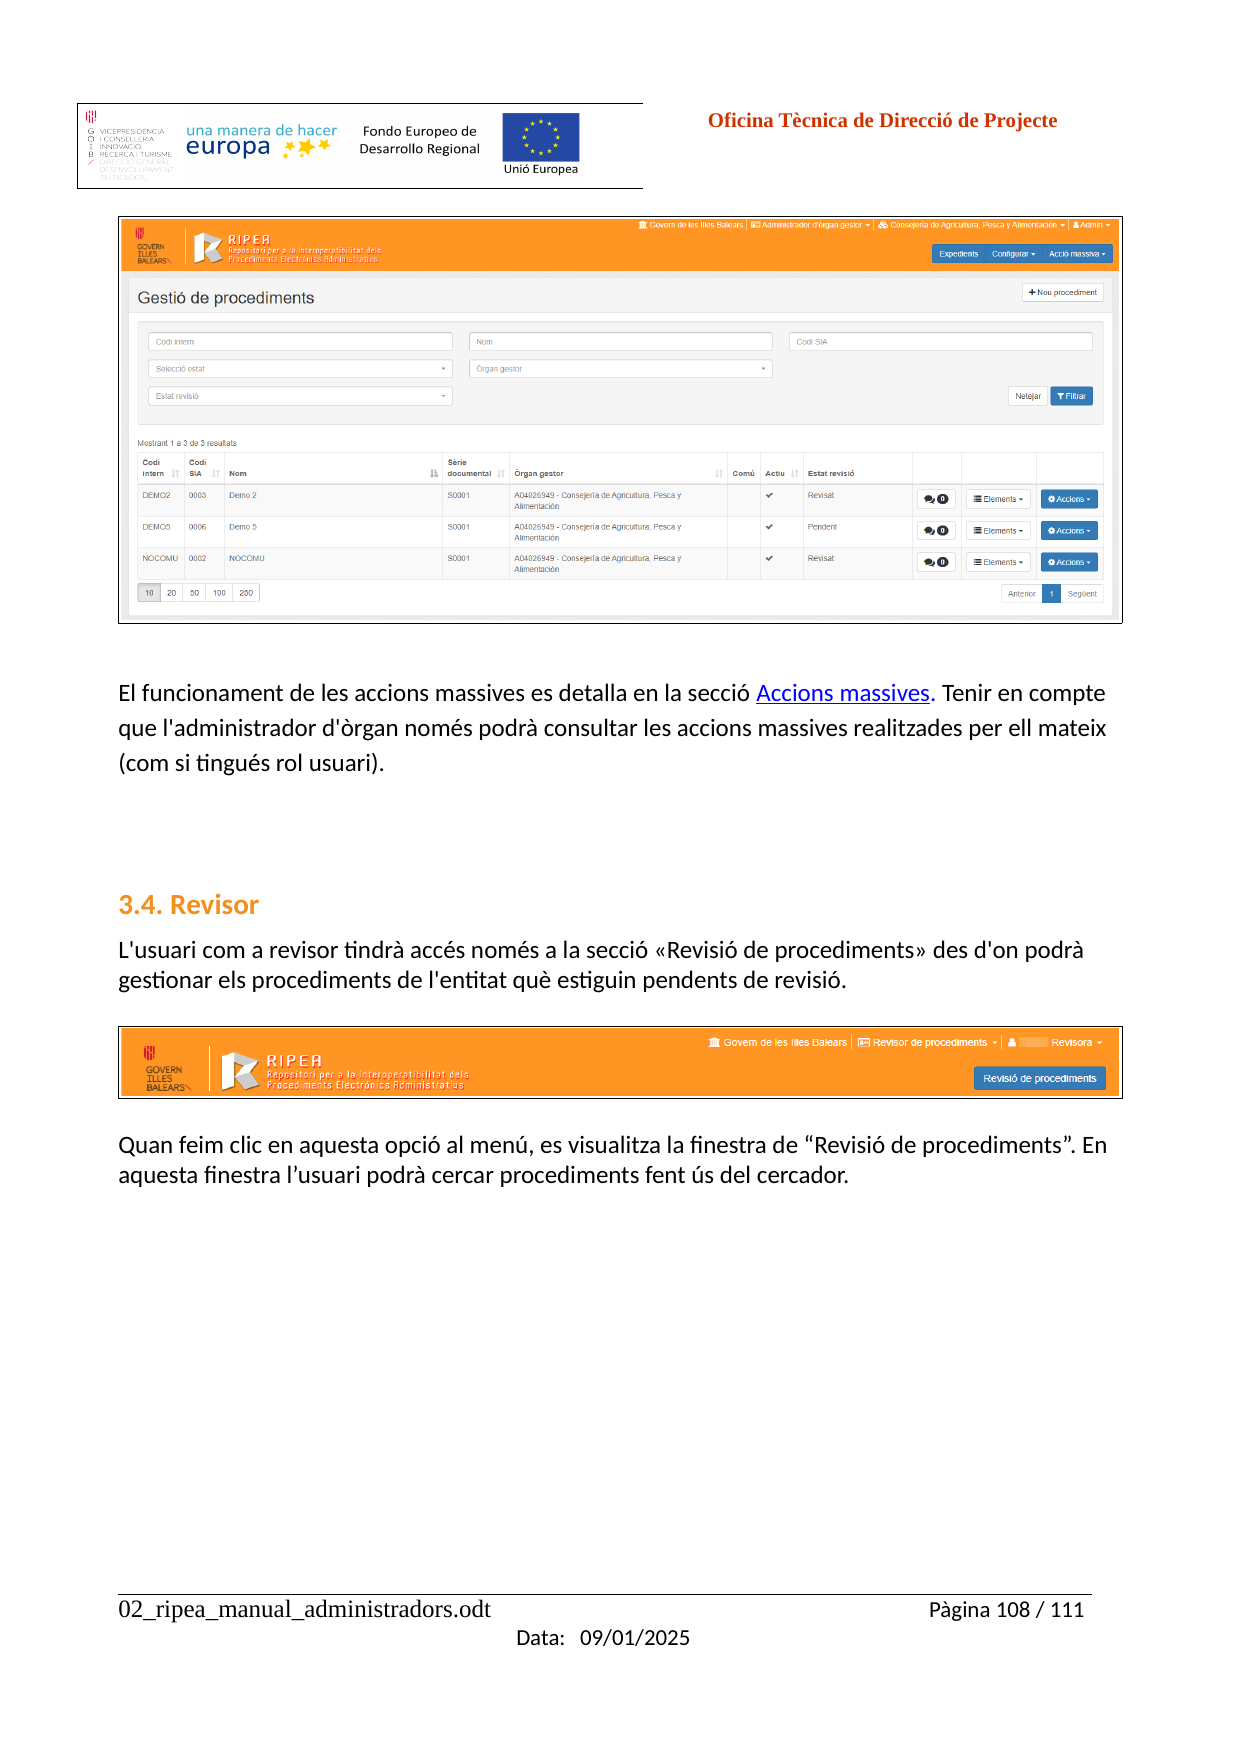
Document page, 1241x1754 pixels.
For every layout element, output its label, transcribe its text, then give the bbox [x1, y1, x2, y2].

text L'usuari com a revisor tindrà accés només a la secció «Revisió de procediments» des d'on podrà gestionar els procediments de l'entitat què estiguin pendents de revisió. [118, 934, 1122, 995]
picture [121, 1028, 1119, 1096]
picture [82, 108, 178, 182]
text El funcionament de les accions massives es detalla en la secció Accions massives. Tenir en compte que l'administrador d'òrgan només podrà consultar les accions massives realitzades per ell mateix (com si tingués rol usuari). [118, 677, 1122, 777]
subtitle 3.4. Revisor [118, 886, 1122, 922]
picture [184, 108, 585, 182]
picture [121, 219, 1119, 620]
text Quan feim clic en aquesta opció al menú, es visualitza la finestra de “Revisió de procediments”. En aquesta finestra l’usuari podrà cercar procediments fent ús del cercador. [118, 1129, 1122, 1190]
